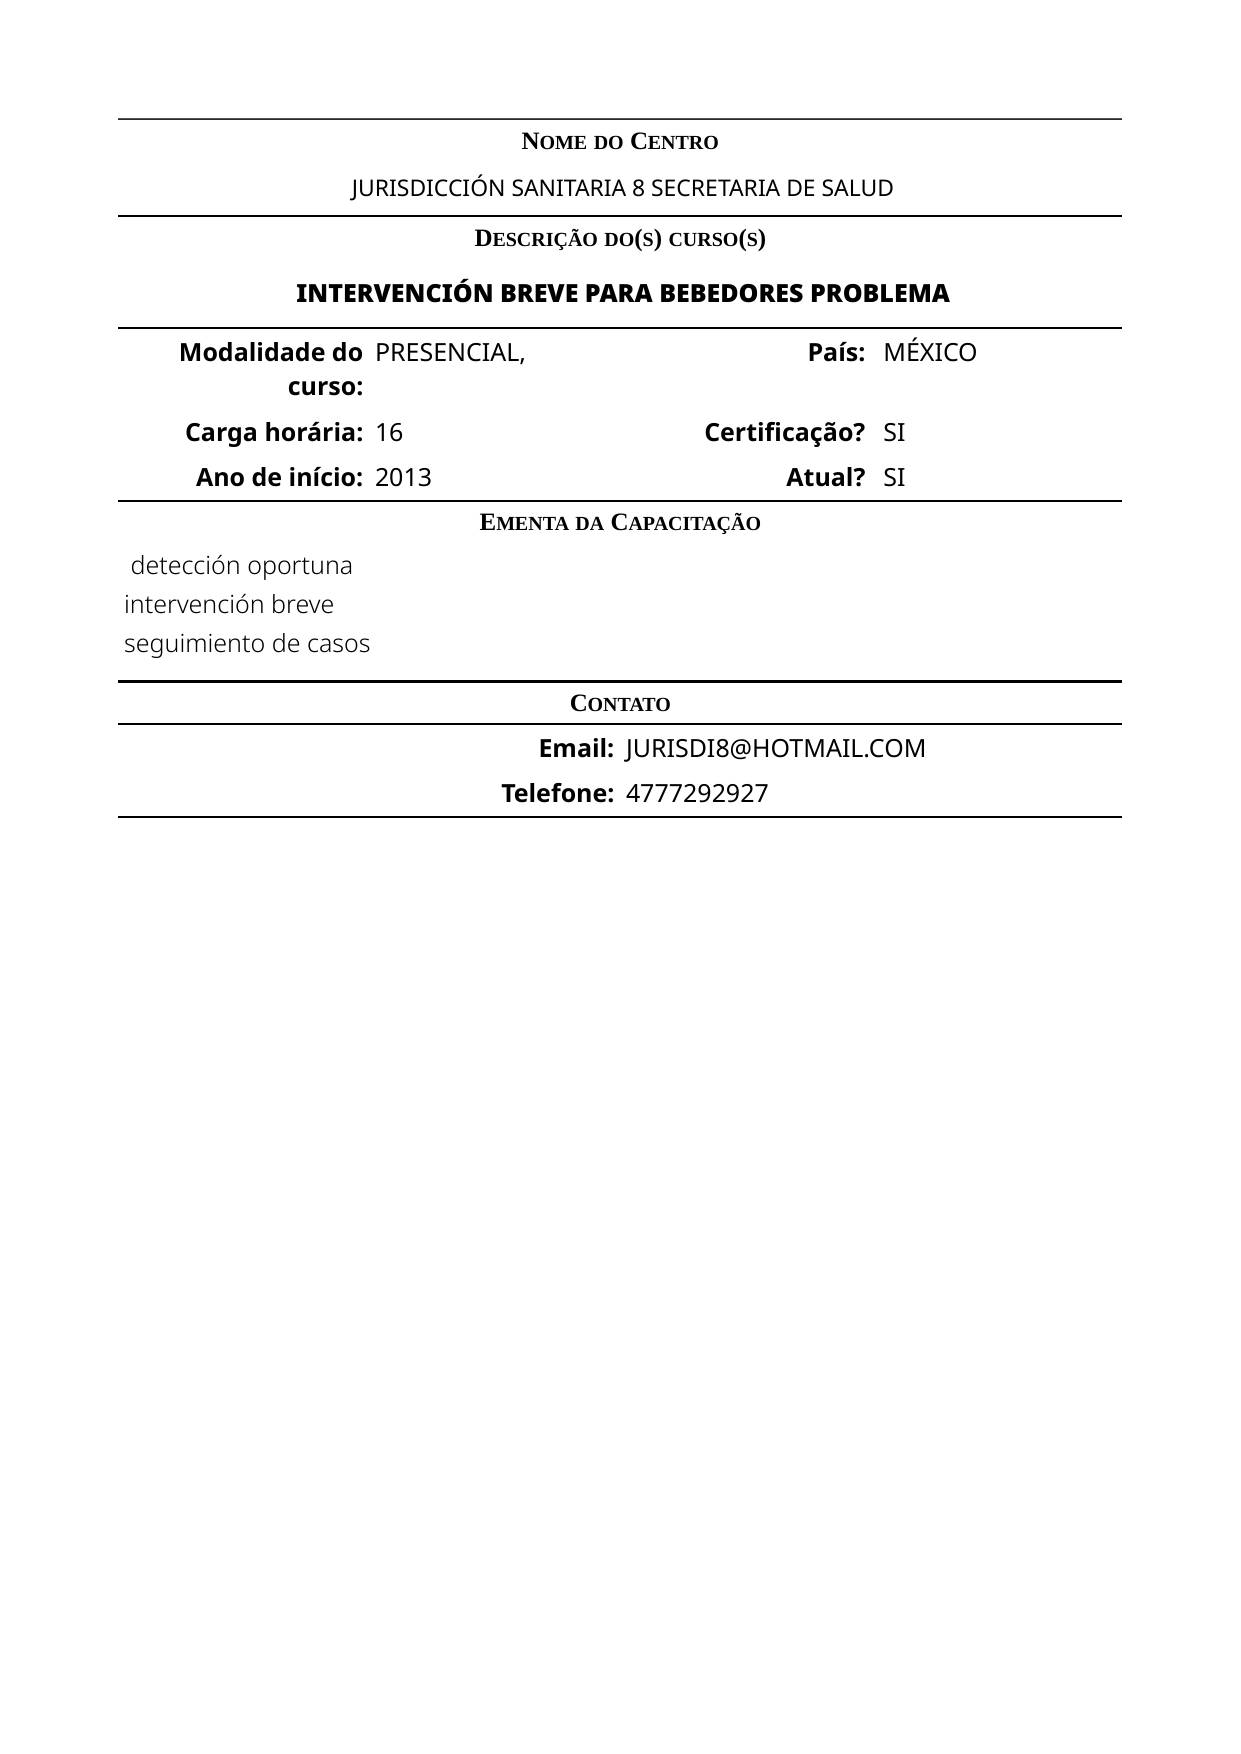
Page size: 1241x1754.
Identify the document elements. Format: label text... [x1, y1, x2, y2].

table_cell País: [620, 329, 871, 409]
table_cell Certificação? [620, 409, 871, 454]
table_cell Ano de início: [118, 454, 369, 500]
table_cell 2013 [369, 454, 620, 500]
table_cell Email: [118, 725, 620, 770]
table_cell DETECCIÓN OPORTUNA INTERVENCIÓN BREVE SEGUIMIENTO DE CASOS [118, 542, 1122, 680]
table_cell PRESENCIAL, [369, 329, 620, 409]
table_cell Modalidade do curso: [118, 329, 369, 409]
table_cell INTERVENCIÓN BREVE PARA BEBEDORES PROBLEMA [118, 258, 1122, 327]
table_cell Descrição do(s) curso(s) [118, 217, 1122, 257]
table_cell Atual? [620, 454, 871, 500]
table_cell MÉXICO [871, 329, 1122, 409]
table_cell 4777292927 [620, 770, 1122, 816]
table_cell 16 [369, 409, 620, 454]
table_cell JURISDI8@HOTMAIL.COM [620, 725, 1122, 770]
table_cell Ementa da Capacitação [118, 502, 1122, 542]
table_cell JURISDICCIÓN SANITARIA 8 SECRETARIA DE SALUD [118, 160, 1122, 215]
table_cell SI [871, 409, 1122, 454]
table_cell Telefone: [118, 770, 620, 816]
table_cell Carga horária: [118, 409, 369, 454]
table_cell Contato [118, 683, 1122, 723]
table_header Nome do Centro [118, 121, 1122, 160]
table_cell SI [871, 454, 1122, 500]
